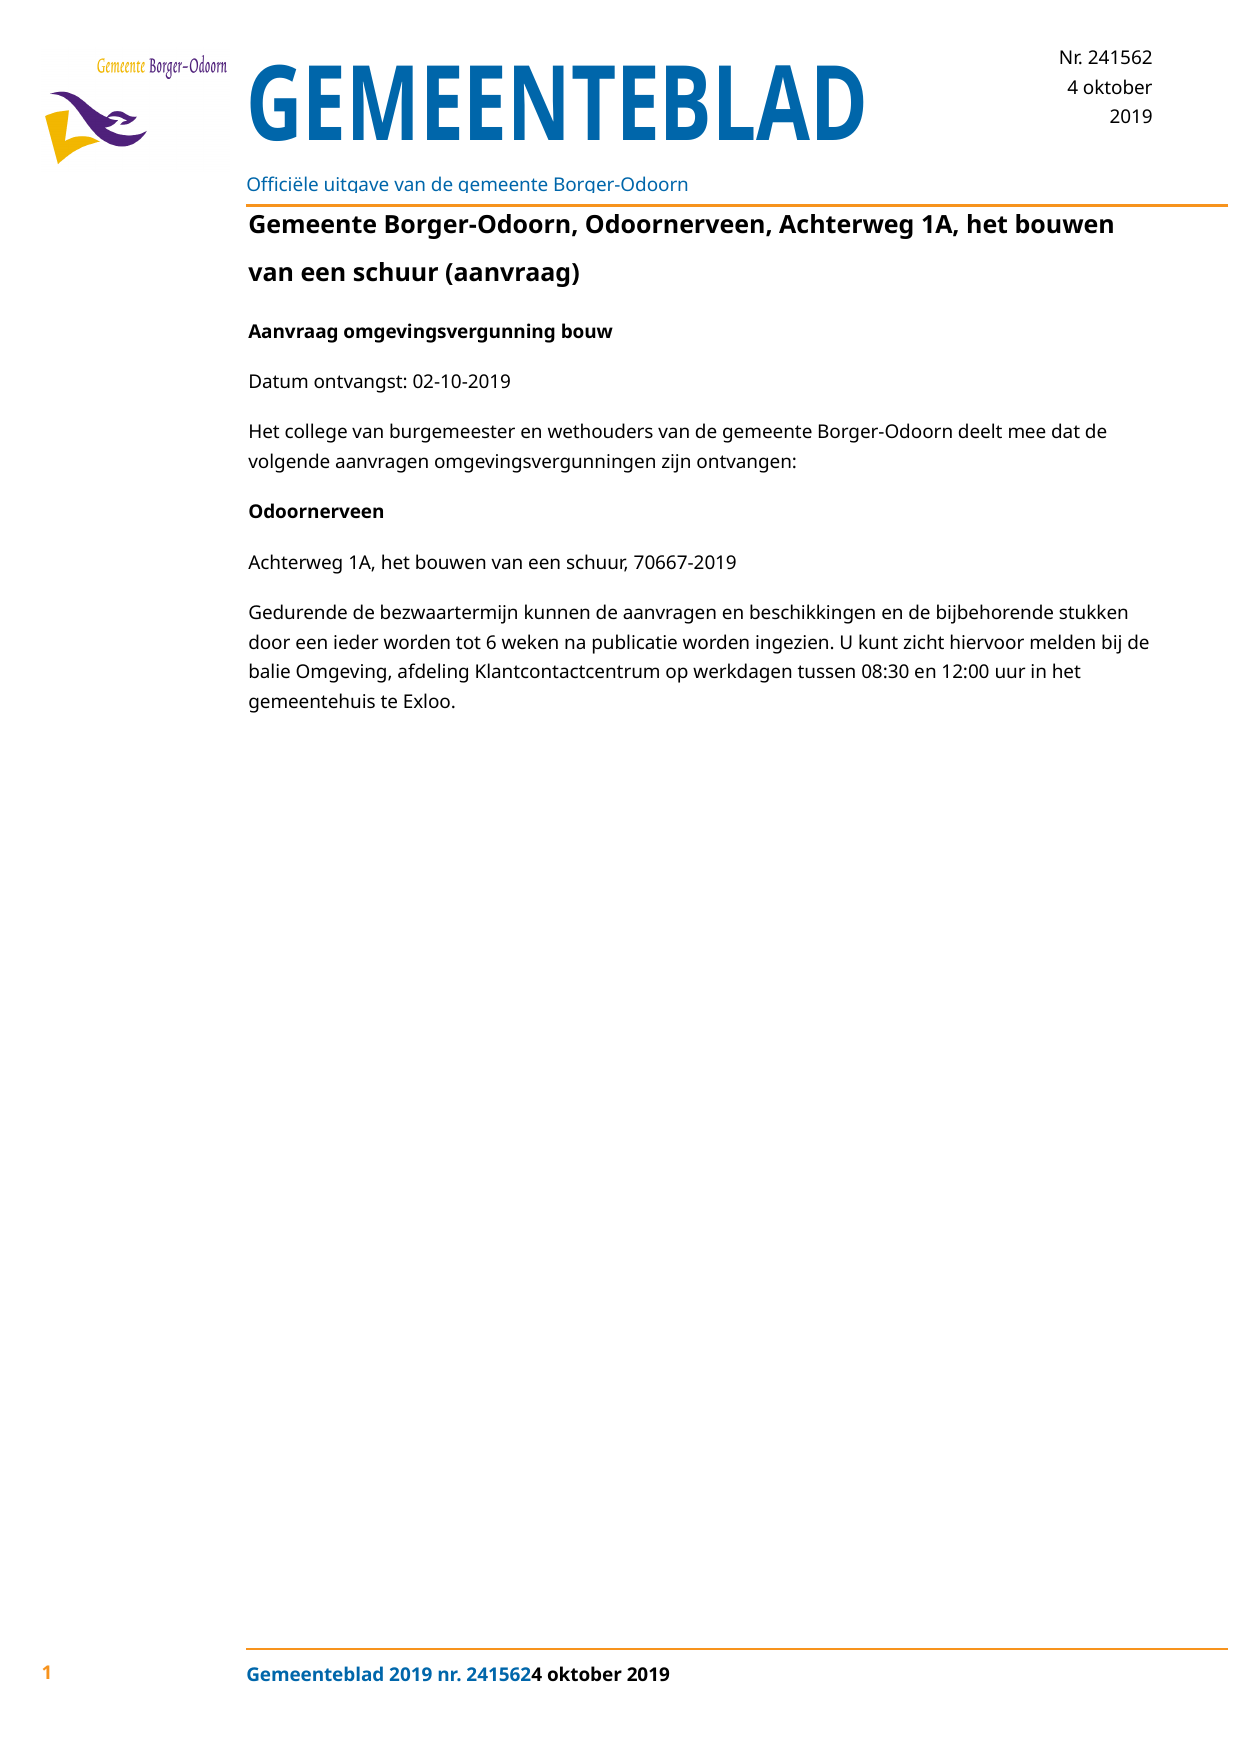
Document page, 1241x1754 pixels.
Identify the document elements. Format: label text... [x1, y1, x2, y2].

text Datum ontvangst: 02-10-2019 [248, 368, 1152, 394]
text Het college van burgemeester en wethouders van de gemeente Borger-Odoorn deelt mee dat de volgende aanvragen omgevingsvergunningen zijn ontvangen: [248, 419, 1152, 474]
text Aanvraag omgevingsvergunning bouw [248, 318, 1152, 344]
text Achterweg 1A, het bouwen van een schuur, 70667-2019 [248, 549, 1152, 575]
picture [41, 47, 231, 172]
text Gemeente Borger-Odoorn, Odoornerveen, Achterweg 1A, het bouwen van een schuur (aanvraag) [248, 207, 1152, 288]
text Odoornerveen [248, 499, 1152, 524]
text Gedurende de bezwaartermijn kunnen de aanvragen en beschikkingen en de bijbehorende stukken door een ieder worden tot 6 weken na publicatie worden ingezien. U kunt zicht hiervoor melden bij de balie Omgeving, afdeling Klantcontactcentrum op werkdagen tussen 08:30 en 12:00 uur in het gemeentehuis te Exloo. [248, 599, 1152, 714]
